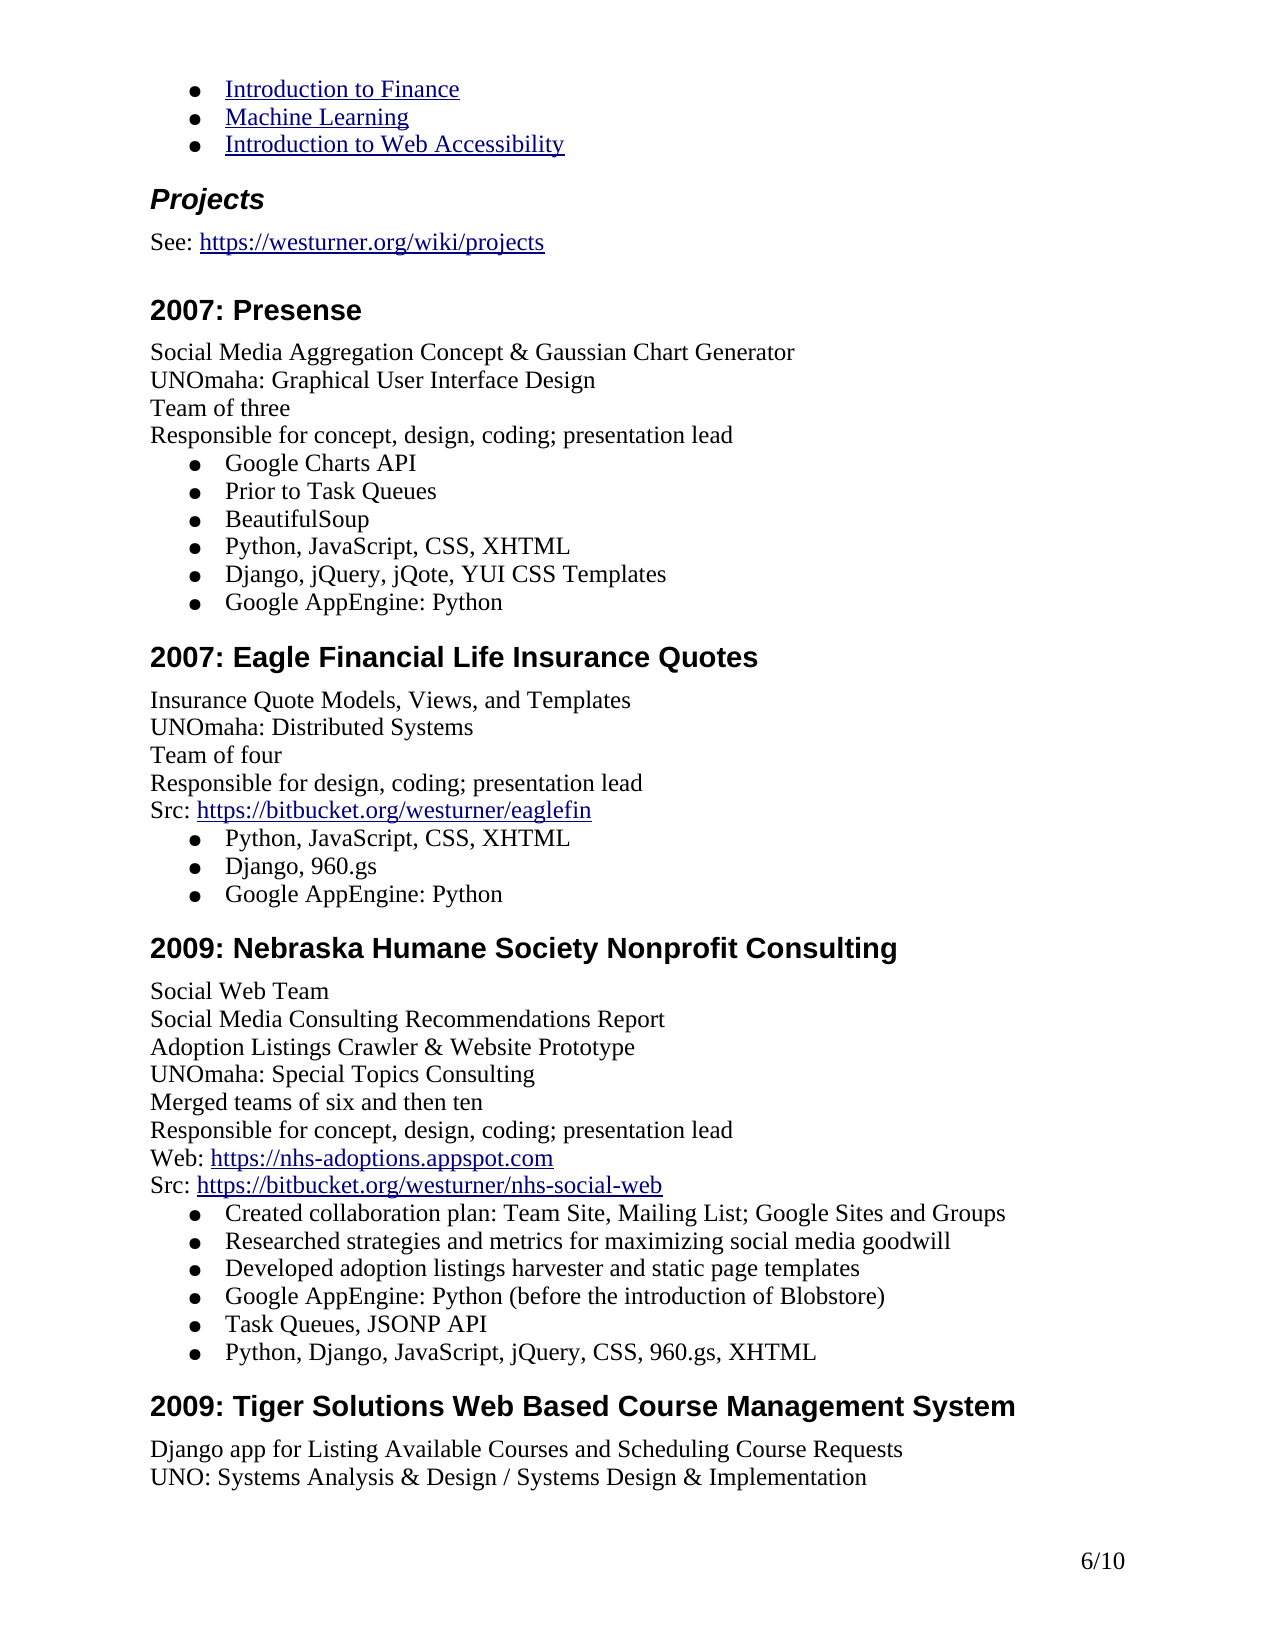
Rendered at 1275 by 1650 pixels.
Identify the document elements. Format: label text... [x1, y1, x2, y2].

text Responsible for concept, design, coding; presentation lead [150, 1116, 1125, 1144]
list Developed adoption listings harvester and static page templates [187, 1254, 1125, 1282]
text Social Media Consulting Recommendations Report [150, 1005, 1125, 1033]
text Web: https://nhs-adoptions.appspot.com [150, 1144, 1125, 1171]
text UNOmaha: Special Topics Consulting [150, 1061, 1125, 1088]
text Team of four [150, 741, 1125, 769]
subtitle Projects [150, 183, 1125, 216]
list Python, Django, JavaScript, jQuery, CSS, 960.gs, XHTML [187, 1338, 1125, 1365]
text UNOmaha: Distributed Systems [150, 713, 1125, 741]
text Django app for Listing Available Courses and Scheduling Course Requests [150, 1436, 1125, 1463]
subtitle 2009: Nebraska Humane Society Nonprofit Consulting [150, 932, 1125, 965]
list Task Queues, JSONP API [187, 1310, 1125, 1338]
text Src: https://bitbucket.org/westurner/eaglefin [150, 797, 1125, 824]
text Insurance Quote Models, Views, and Templates [150, 686, 1125, 713]
list BeautifulSoup [187, 505, 1125, 532]
list Researched strategies and metrics for maximizing social media goodwill [187, 1227, 1125, 1254]
list Python, JavaScript, CSS, XHTML [187, 824, 1125, 852]
list Google Charts API [187, 449, 1125, 477]
list Google AppEngine: Python [187, 588, 1125, 616]
list Google AppEngine: Python [187, 880, 1125, 907]
list Python, JavaScript, CSS, XHTML [187, 532, 1125, 560]
text Adoption Listings Crawler & Website Prototype [150, 1033, 1125, 1061]
text See: https://westurner.org/wiki/projects [150, 228, 1125, 256]
subtitle 2007: Eagle Financial Life Insurance Quotes [150, 641, 1125, 673]
text Merged teams of six and then ten [150, 1088, 1125, 1116]
text Responsible for design, coding; presentation lead [150, 769, 1125, 797]
subtitle 2009: Tiger Solutions Web Based Course Management System [150, 1390, 1125, 1423]
text Social Web Team [150, 977, 1125, 1005]
subtitle 2007: Presense [150, 293, 1125, 326]
list Machine Learning [187, 103, 1125, 130]
list Google AppEngine: Python (before the introduction of Blobstore) [187, 1282, 1125, 1310]
list Introduction to Web Accessibility [187, 130, 1125, 158]
list Created collaboration plan: Team Site, Mailing List; Google Sites and Groups [187, 1199, 1125, 1227]
text Social Media Aggregation Concept & Gaussian Chart Generator [150, 338, 1125, 366]
text UNOmaha: Graphical User Interface Design [150, 366, 1125, 394]
list Prior to Task Queues [187, 477, 1125, 505]
text UNO: Systems Analysis & Design / Systems Design & Implementation [150, 1463, 1125, 1491]
text Team of three [150, 394, 1125, 422]
text Src: https://bitbucket.org/westurner/nhs-social-web [150, 1171, 1125, 1199]
list Django, jQuery, jQote, YUI CSS Templates [187, 560, 1125, 588]
list Introduction to Finance [187, 75, 1125, 103]
text Responsible for concept, design, coding; presentation lead [150, 422, 1125, 449]
list Django, 960.gs [187, 852, 1125, 880]
